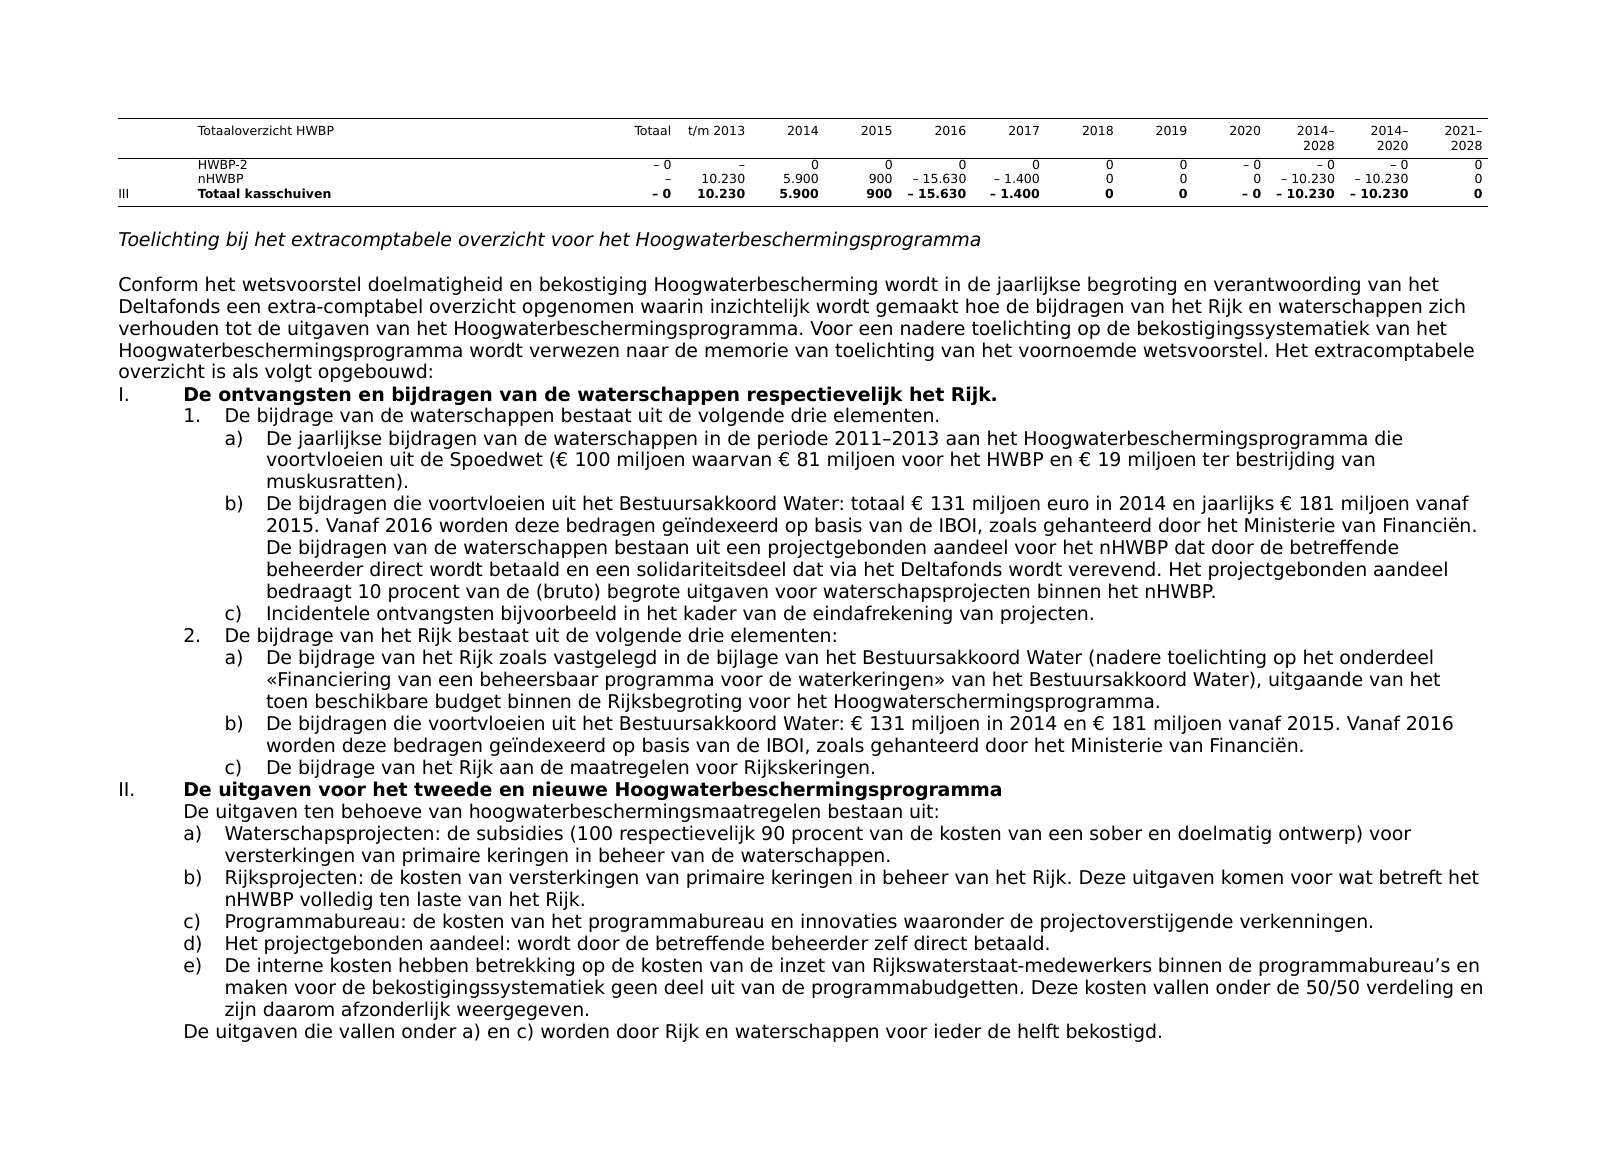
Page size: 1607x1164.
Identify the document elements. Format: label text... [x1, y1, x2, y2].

table_cell [468, 187, 603, 206]
text Conform het wetsvoorstel doelmatigheid en bekostiging Hoogwaterbescherming wordt in de jaarlijkse begroting en verantwoording van het Deltafonds een extra-comptabel overzicht opgenomen waarin inzichtelijk wordt gemaakt hoe de bijdragen van het Rijk en waterschappen zich verhouden tot de uitgaven van het Hoogwaterbeschermingsprogramma. Voor een nadere toelichting op de bekostigingssystematiek van het Hoogwaterbeschermingsprogramma wordt verwezen naar de memorie van toelichting van het voornoemde wetsvoorstel. Het extracomptabele overzicht is als volgt opgebouwd: [118, 273, 1488, 383]
table_header Totaaloverzicht HWBP [192, 119, 468, 158]
table_cell 0 [1119, 159, 1193, 172]
table_header 2019 [1119, 119, 1193, 158]
table_cell – 10.230 [1267, 172, 1341, 187]
table_cell – 10.230 [1341, 187, 1414, 206]
table_cell 0 [972, 159, 1046, 172]
table_cell 0 [898, 159, 972, 172]
table_cell – 10.230 [1267, 187, 1341, 206]
text I. De ontvangsten en bijdragen van de waterschappen respectievelijk het Rijk. [118, 383, 1488, 405]
table_header 2014 [751, 119, 824, 158]
table_header [468, 119, 603, 158]
text 1. De bijdrage van de waterschappen bestaat uit de volgende drie elementen. [183, 405, 1488, 427]
text a) Waterschapsprojecten: de subsidies (100 respectievelijk 90 procent van de kosten van een sober en doelmatig ontwerp) voor versterkingen van primaire keringen in beheer van de waterschappen. [183, 823, 1488, 867]
table_header 2015 [825, 119, 898, 158]
text c) Programmabureau: de kosten van het programmabureau en innovaties waaronder de projectoverstijgende verkenningen. [183, 911, 1488, 933]
table_cell – 1.400 [972, 187, 1046, 206]
text e) De interne kosten hebben betrekking op de kosten van de inzet van Rijkswaterstaat-medewerkers binnen de programmabureau’s en maken voor de bekostigingssystematiek geen deel uit van de programmabudgetten. Deze kosten vallen onder de 50/50 verdeling en zijn daarom afzonderlijk weergegeven. [183, 955, 1488, 1021]
table_cell III [118, 187, 192, 206]
table_cell 0 [1414, 187, 1488, 206]
table_cell – 0 [1267, 159, 1341, 172]
table_header 2021–2028 [1414, 119, 1488, 158]
table_header [118, 119, 192, 158]
table_cell 10.230 [677, 187, 751, 206]
table_cell [118, 172, 192, 187]
table_cell 0 [751, 159, 824, 172]
table_header 2014–2020 [1341, 119, 1414, 158]
table_header Totaal [603, 119, 677, 158]
table_cell – 0 [603, 187, 677, 206]
table_cell 0 [1119, 187, 1193, 206]
table_cell – 0 [603, 159, 677, 172]
text a) De bijdrage van het Rijk zoals vastgelegd in de bijlage van het Bestuursakkoord Water (nadere toelichting op het onderdeel «Financiering van een beheersbaar programma voor de waterkeringen» van het Bestuursakkoord Water), uitgaande van het toen beschikbare budget binnen de Rijksbegroting voor het Hoogwaterschermingsprogramma. [224, 647, 1488, 713]
table_header t/m 2013 [677, 119, 751, 158]
table_cell 5.900 [751, 187, 824, 206]
text De uitgaven ten behoeve van hoogwaterbeschermingsmaatregelen bestaan uit: [183, 801, 1488, 823]
text b) De bijdragen die voortvloeien uit het Bestuursakkoord Water: € 131 miljoen in 2014 en € 181 miljoen vanaf 2015. Vanaf 2016 worden deze bedragen geïndexeerd op basis van de IBOI, zoals gehanteerd door het Ministerie van Financiën. [224, 713, 1488, 757]
table_cell 10.230 [677, 172, 751, 187]
table_header 2018 [1046, 119, 1119, 158]
table_cell 900 [825, 172, 898, 187]
text c) Incidentele ontvangsten bijvoorbeeld in het kader van de eindafrekening van projecten. [224, 603, 1488, 625]
text a) De jaarlijkse bijdragen van de waterschappen in de periode 2011–2013 aan het Hoogwaterbeschermingsprogramma die voortvloeien uit de Spoedwet (€ 100 miljoen waarvan € 81 miljoen voor het HWBP en € 19 miljoen ter bestrijding van muskusratten). [224, 427, 1488, 493]
subtitle Toelichting bij het extracomptabele overzicht voor het Hoogwaterbeschermingsprogramma [118, 229, 1488, 251]
text c) De bijdrage van het Rijk aan de maatregelen voor Rijkskeringen. [224, 757, 1488, 779]
table_cell HWBP-2 [192, 159, 468, 172]
table_cell [468, 159, 603, 172]
table_cell – 0 [1193, 159, 1267, 172]
table_cell 0 [1414, 159, 1488, 172]
table_cell 900 [825, 187, 898, 206]
text De uitgaven die vallen onder a) en c) worden door Rijk en waterschappen voor ieder de helft bekostigd. [183, 1021, 1488, 1043]
table_cell 0 [1046, 159, 1119, 172]
table_cell – 0 [1193, 187, 1267, 206]
table_header 2014–2028 [1267, 119, 1341, 158]
text II. De uitgaven voor het tweede en nieuwe Hoogwaterbeschermingsprogramma [118, 779, 1488, 801]
table_cell 0 [1119, 172, 1193, 187]
text b) De bijdragen die voortvloeien uit het Bestuursakkoord Water: totaal € 131 miljoen euro in 2014 en jaarlijks € 181 miljoen vanaf 2015. Vanaf 2016 worden deze bedragen geïndexeerd op basis van de IBOI, zoals gehanteerd door het Ministerie van Financiën. De bijdragen van de waterschappen bestaan uit een projectgebonden aandeel voor het nHWBP dat door de betreffende beheerder direct wordt betaald en een solidariteitsdeel dat via het Deltafonds wordt verevend. Het projectgebonden aandeel bedraagt 10 procent van de (bruto) begrote uitgaven voor waterschapsprojecten binnen het nHWBP. [224, 493, 1488, 603]
table_cell nHWBP [192, 172, 468, 187]
table_cell 0 [1046, 187, 1119, 206]
table_cell – 15.630 [898, 187, 972, 206]
table_cell – 0 [1341, 159, 1414, 172]
table_cell – 10.230 [1341, 172, 1414, 187]
table_cell 0 [1414, 172, 1488, 187]
table_cell Totaal kasschuiven [192, 187, 468, 206]
text 2. De bijdrage van het Rijk bestaat uit de volgende drie elementen: [183, 625, 1488, 647]
text d) Het projectgebonden aandeel: wordt door de betreffende beheerder zelf direct betaald. [183, 933, 1488, 955]
table_cell – 1.400 [972, 172, 1046, 187]
table_cell – [677, 159, 751, 172]
table_cell [118, 159, 192, 172]
table_cell – 15.630 [898, 172, 972, 187]
table_header 2017 [972, 119, 1046, 158]
table_header 2020 [1193, 119, 1267, 158]
table_cell – [603, 172, 677, 187]
table_cell 0 [1046, 172, 1119, 187]
table_cell 0 [1193, 172, 1267, 187]
table_cell 5.900 [751, 172, 824, 187]
table_header 2016 [898, 119, 972, 158]
table_cell [468, 172, 603, 187]
text b) Rijksprojecten: de kosten van versterkingen van primaire keringen in beheer van het Rijk. Deze uitgaven komen voor wat betreft het nHWBP volledig ten laste van het Rijk. [183, 867, 1488, 911]
table_cell 0 [825, 159, 898, 172]
